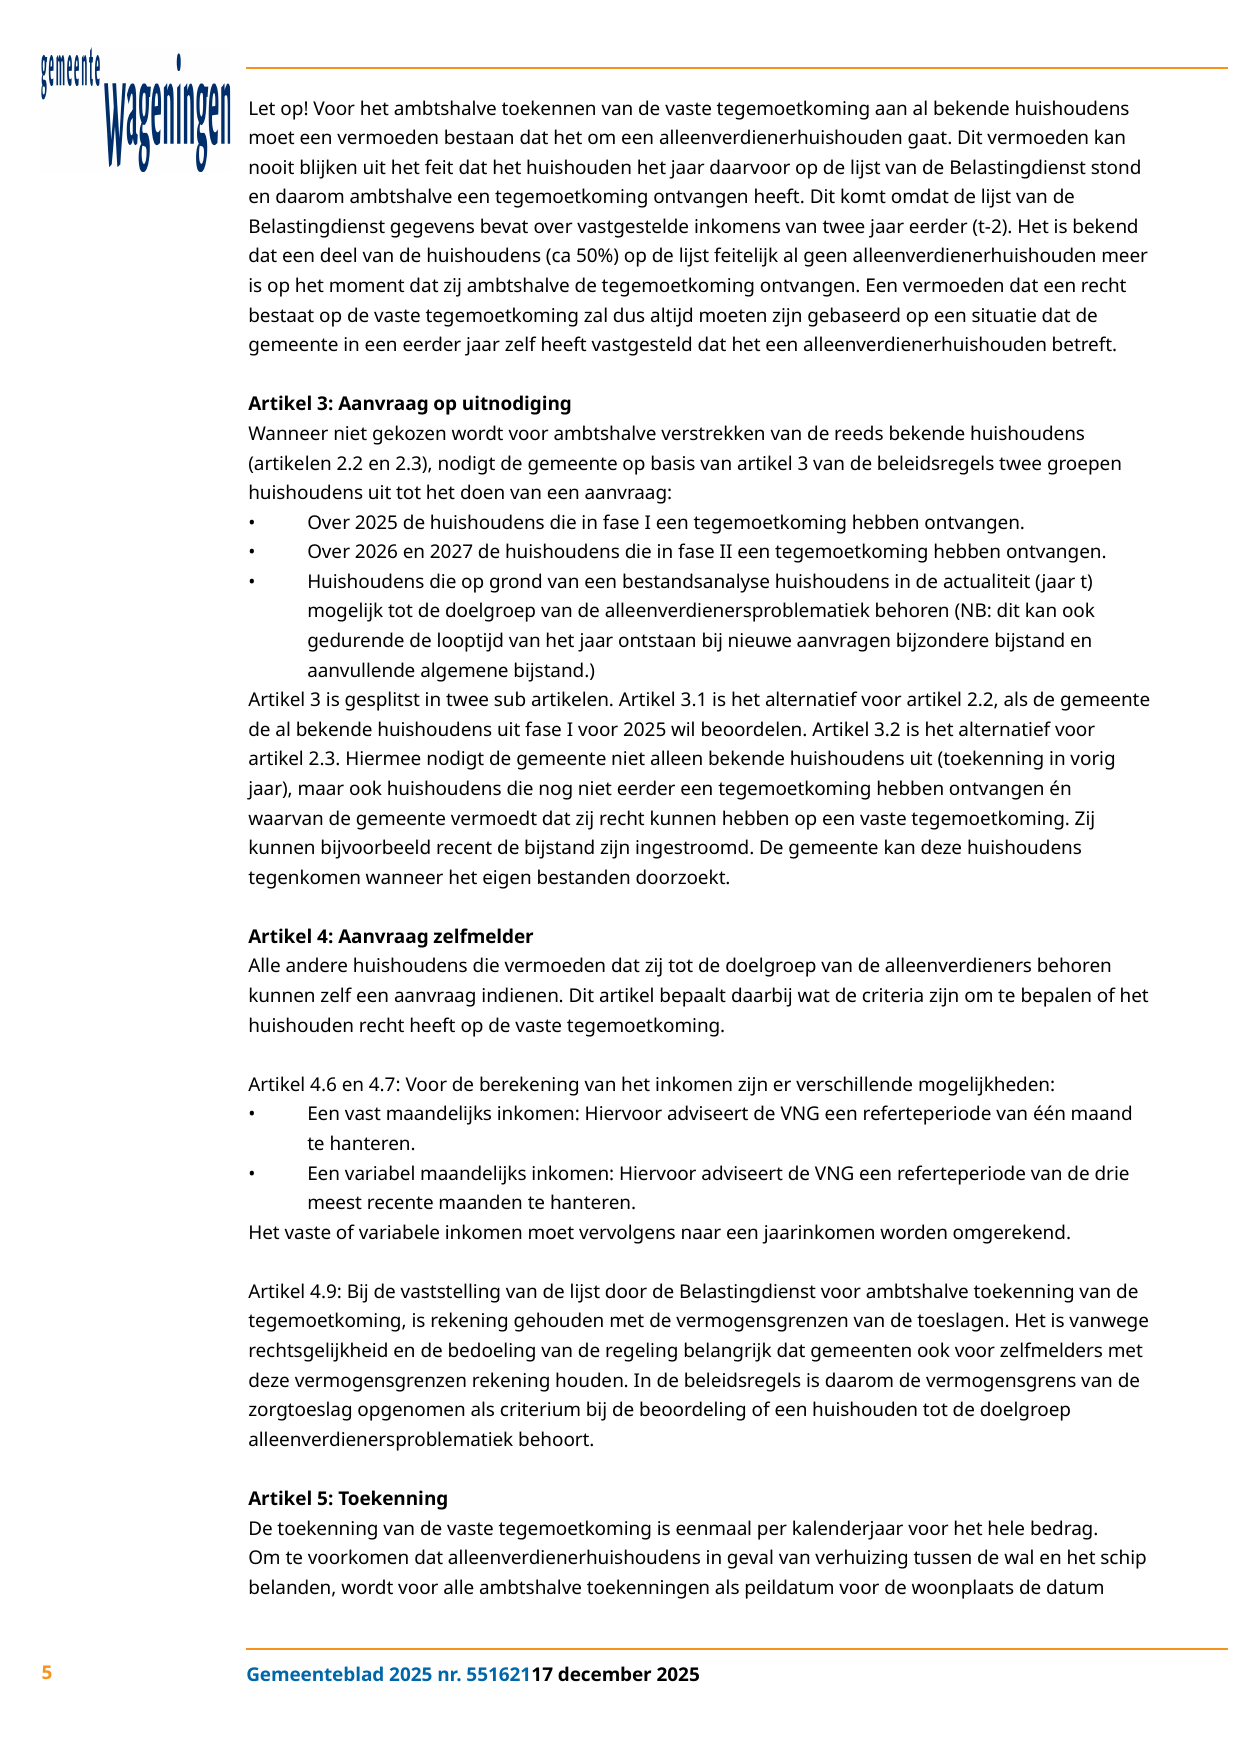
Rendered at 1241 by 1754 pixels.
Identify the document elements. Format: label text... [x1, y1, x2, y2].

text Let op! Voor het ambtshalve toekennen van de vaste tegemoetkoming aan al bekende huishoudens moet een vermoeden bestaan dat het om een alleenverdienerhuishouden gaat. Dit vermoeden kan nooit blijken uit het feit dat het huishouden het jaar daarvoor op de lijst van de Belastingdienst stond en daarom ambtshalve een tegemoetkoming ontvangen heeft. Dit komt omdat de lijst van de Belastingdienst gegevens bevat over vastgestelde inkomens van twee jaar eerder (t-2). Het is bekend dat een deel van de huishoudens (ca 50%) op de lijst feitelijk al geen alleenverdienerhuishouden meer is op het moment dat zij ambtshalve de tegemoetkoming ontvangen. Een vermoeden dat een recht bestaat op de vaste tegemoetkoming zal dus altijd moeten zijn gebaseerd op een situatie dat de gemeente in een eerder jaar zelf heeft vastgesteld dat het een alleenverdienerhuishouden betreft. [248, 95, 1152, 357]
list Over 2025 de huishoudens die in fase I een tegemoetkoming hebben ontvangen. [248, 509, 1152, 535]
text Artikel 4: Aanvraag zelfmelder [248, 923, 1152, 949]
text Artikel 3 is gesplitst in twee sub artikelen. Artikel 3.1 is het alternatief voor artikel 2.2, als de gemeente de al bekende huishoudens uit fase I voor 2025 wil beoordelen. Artikel 3.2 is het alternatief voor artikel 2.3. Hiermee nodigt de gemeente niet alleen bekende huishoudens uit (toekenning in vorig jaar), maar ook huishoudens die nog niet eerder een tegemoetkoming hebben ontvangen én waarvan de gemeente vermoedt dat zij recht kunnen hebben op een vaste tegemoetkoming. Zij kunnen bijvoorbeeld recent de bijstand zijn ingestroomd. De gemeente kan deze huishoudens tegenkomen wanneer het eigen bestanden doorzoekt. [248, 686, 1152, 890]
text Het vaste of variabele inkomen moet vervolgens naar een jaarinkomen worden omgerekend. [248, 1219, 1152, 1245]
picture [41, 47, 231, 172]
text Om te voorkomen dat alleenverdienerhuishoudens in geval van verhuizing tussen de wal en het schip belanden, wordt voor alle ambtshalve toekenningen als peildatum voor de woonplaats de datum [248, 1544, 1152, 1600]
text Alle andere huishoudens die vermoeden dat zij tot de doelgroep van de alleenverdieners behoren kunnen zelf een aanvraag indienen. Dit artikel bepaalt daarbij wat de criteria zijn om te bepalen of het huishouden recht heeft op de vaste tegemoetkoming. [248, 953, 1152, 1038]
text Wanneer niet gekozen wordt voor ambtshalve verstrekken van de reeds bekende huishoudens (artikelen 2.2 en 2.3), nodigt de gemeente op basis van artikel 3 van de beleidsregels twee groepen huishoudens uit tot het doen van een aanvraag: [248, 420, 1152, 505]
text Artikel 3: Aanvraag op uitnodiging [248, 391, 1152, 416]
text Artikel 4.9: Bij de vaststelling van de lijst door de Belastingdienst voor ambtshalve toekenning van de tegemoetkoming, is rekening gehouden met de vermogensgrenzen van de toeslagen. Het is vanwege rechtsgelijkheid en de bedoeling van de regeling belangrijk dat gemeenten ook voor zelfmelders met deze vermogensgrenzen rekening houden. In de beleidsregels is daarom de vermogensgrens van de zorgtoeslag opgenomen als criterium bij de beoordeling of een huishouden tot de doelgroep alleenverdienersproblematiek behoort. [248, 1278, 1152, 1452]
list Een variabel maandelijks inkomen: Hiervoor adviseert de VNG een referteperiode van de drie meest recente maanden te hanteren. [248, 1160, 1152, 1215]
text Artikel 5: Toekenning [248, 1485, 1152, 1511]
text De toekenning van de vaste tegemoetkoming is eenmaal per kalenderjaar voor het hele bedrag. [248, 1515, 1152, 1541]
list Huishoudens die op grond van een bestandsanalyse huishoudens in de actualiteit (jaar t) mogelijk tot de doelgroep van de alleenverdienersproblematiek behoren (NB: dit kan ook gedurende de looptijd van het jaar ontstaan bij nieuwe aanvragen bijzondere bijstand en aanvullende algemene bijstand.) [248, 568, 1152, 683]
list Over 2026 en 2027 de huishoudens die in fase II een tegemoetkoming hebben ontvangen. [248, 538, 1152, 564]
list Een vast maandelijks inkomen: Hiervoor adviseert de VNG een referteperiode van één maand te hanteren. [248, 1101, 1152, 1156]
text Artikel 4.6 en 4.7: Voor de berekening van het inkomen zijn er verschillende mogelijkheden: [248, 1071, 1152, 1097]
